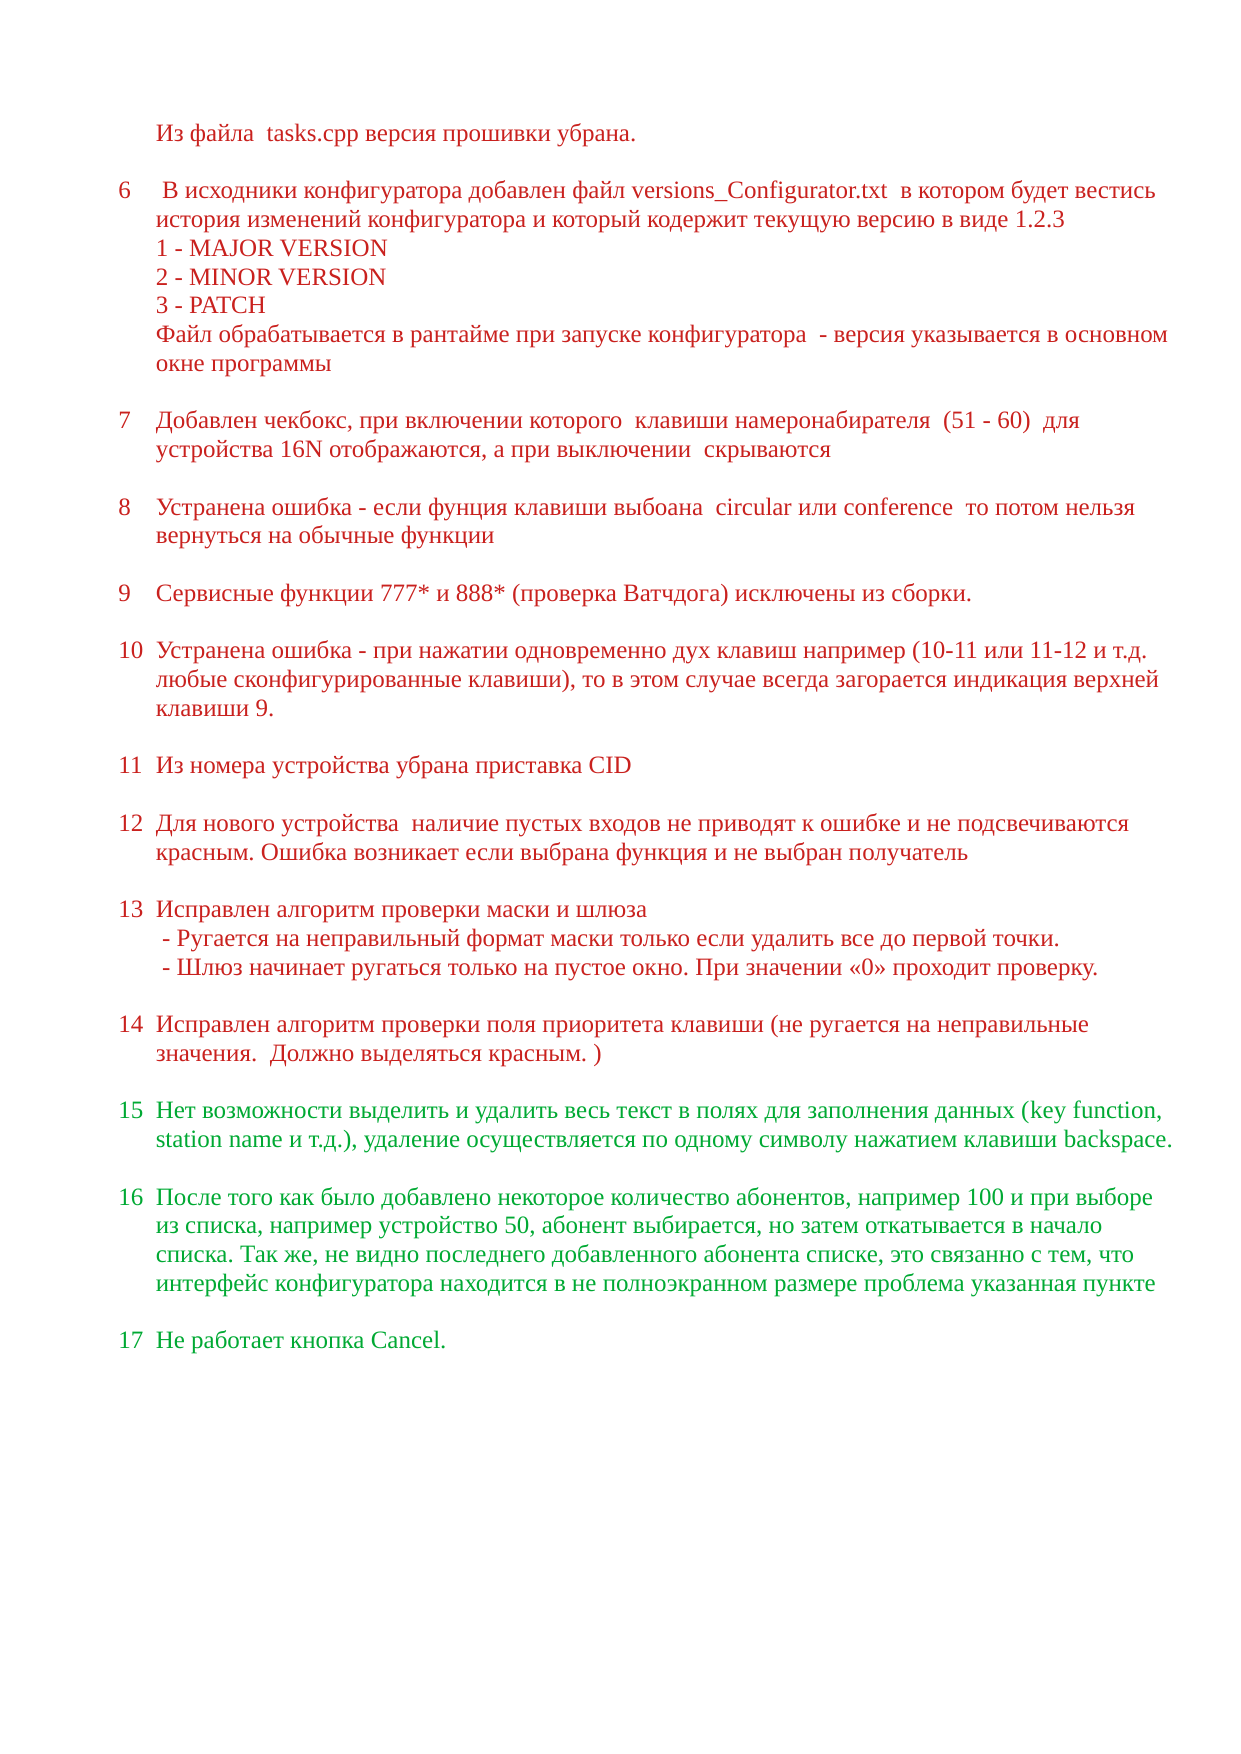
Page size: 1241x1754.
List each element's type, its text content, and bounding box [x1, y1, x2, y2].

list Устранена ошибка - если фунция клавиши выбоана circular или conference то потом нельзя вернуться на обычные функции [118, 492, 1177, 549]
list Из номера устройства убрана приставка CID [118, 751, 1177, 779]
list Устранена ошибка - при нажатии одновременно дух клавиш например (10-11 или 11-12 и т.д. любые сконфигурированные клавиши), то в этом случае всегда загорается индикация верхней клавиши 9. [118, 636, 1177, 722]
list После того как было добавлено некоторое количество абонентов, например 100 и при выборе из списка, например устройство 50, абонент выбирается, но затем откатывается в начало списка. Так же, не видно последнего добавленного абонента списке, это связанно с тем, что интерфейс конфигуратора находится в не полноэкранном размере проблема указанная пункте [118, 1182, 1177, 1297]
list Не работает кнопка Cancel. [118, 1326, 1177, 1354]
list Добавлен чекбокс, при включении которого клавиши намеронабирателя (51 - 60) для устройства 16N отображаются, а при выключении скрываются [118, 406, 1177, 463]
list - Шлюз начинает ругаться только на пустое окно. При значении «0» проходит проверку. [118, 952, 1177, 981]
list Нет возможности выделить и удалить весь текст в полях для заполнения данных (key function, station name и т.д.), удаление осуществляется по одному символу нажатием клавиши backspace. [118, 1096, 1177, 1153]
list 3 - PATCH [118, 291, 1177, 319]
list Сервисные функции 777* и 888* (проверка Ватчдога) исключены из сборки. [118, 578, 1177, 607]
list Из файла tasks.cpp версия прошивки убрана. [118, 118, 1177, 147]
list Файл обрабатывается в рантайме при запуске конфигуратора - версия указывается в основном окне программы [118, 319, 1177, 377]
list 2 - MINOR VERSION [118, 262, 1177, 291]
list Исправлен алгоритм проверки маски и шлюза [118, 894, 1177, 923]
list Для нового устройства наличие пустых входов не приводят к ошибке и не подсвечиваются красным. Ошибка возникает если выбрана функция и не выбран получатель [118, 808, 1177, 866]
list - Ругается на неправильный формат маски только если удалить все до первой точки. [118, 923, 1177, 952]
list В исходники конфигуратора добавлен файл versions_Configurator.txt в котором будет вестись история изменений конфигуратора и который кодержит текущую версию в виде 1.2.3 [118, 176, 1177, 233]
list 1 - MAJOR VERSION [118, 233, 1177, 262]
list Исправлен алгоритм проверки поля приоритета клавиши (не ругается на неправильные значения. Должно выделяться красным. ) [118, 1009, 1177, 1067]
